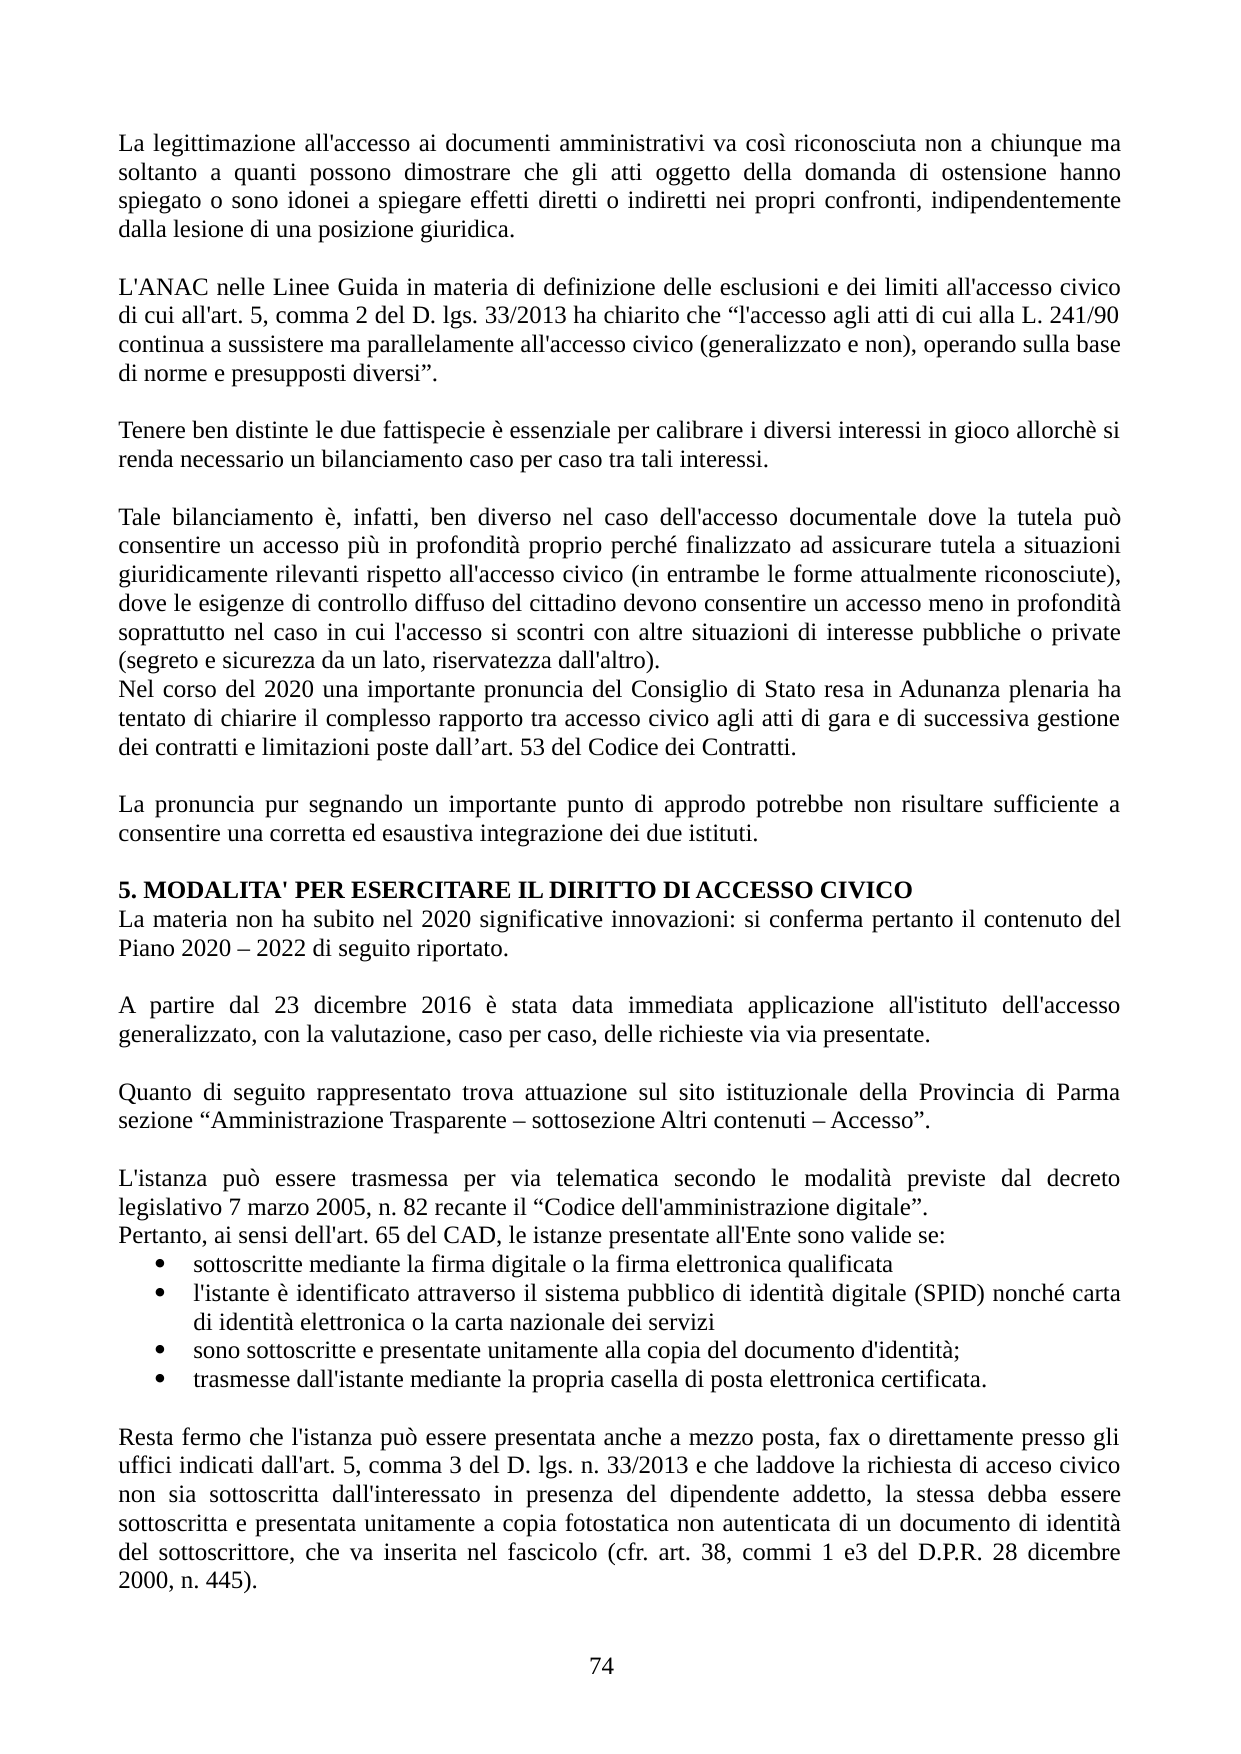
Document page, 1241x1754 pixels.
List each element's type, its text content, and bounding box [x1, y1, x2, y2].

text Tenere ben distinte le due fattispecie è essenziale per calibrare i diversi interessi in gioco allorchè si renda necessario un bilanciamento caso per caso tra tali interessi. [118, 416, 1122, 473]
text La legittimazione all'accesso ai documenti amministrativi va così riconosciuta non a chiunque ma soltanto a quanti possono dimostrare che gli atti oggetto della domanda di ostensione hanno spiegato o sono idonei a spiegare effetti diretti o indiretti nei propri confronti, indipendentemente dalla lesione di una posizione giuridica. [118, 128, 1122, 243]
list sottoscritte mediante la firma digitale o la firma elettronica qualificata [156, 1249, 1122, 1278]
text La pronuncia pur segnando un importante punto di approdo potrebbe non risultare sufficiente a consentire una corretta ed esaustiva integrazione dei due istituti. [118, 789, 1122, 847]
text A partire dal 23 dicembre 2016 è stata data immediata applicazione all'istituto dell'accesso generalizzato, con la valutazione, caso per caso, delle richieste via via presentate. [118, 991, 1122, 1048]
text La materia non ha subito nel 2020 significative innovazioni: si conferma pertanto il contenuto del Piano 2020 – 2022 di seguito riportato. [118, 904, 1122, 962]
text Quanto di seguito rappresentato trova attuazione sul sito istituzionale della Provincia di Parma sezione “Amministrazione Trasparente – sottosezione Altri contenuti – Accesso”. [118, 1077, 1122, 1134]
text Pertanto, ai sensi dell'art. 65 del CAD, le istanze presentate all'Ente sono valide se: [118, 1221, 1122, 1249]
list trasmesse dall'istante mediante la propria casella di posta elettronica certificata. [156, 1364, 1122, 1393]
list l'istante è identificato attraverso il sistema pubblico di identità digitale (SPID) nonché carta di identità elettronica o la carta nazionale dei servizi [156, 1278, 1122, 1336]
list sono sottoscritte e presentate unitamente alla copia del documento d'identità; [156, 1336, 1122, 1364]
text 5. MODALITA' PER ESERCITARE IL DIRITTO DI ACCESSO CIVICO [118, 876, 1122, 904]
text L'istanza può essere trasmessa per via telematica secondo le modalità previste dal decreto legislativo 7 marzo 2005, n. 82 recante il “Codice dell'amministrazione digitale”. [118, 1163, 1122, 1221]
text Resta fermo che l'istanza può essere presentata anche a mezzo posta, fax o direttamente presso gli uffici indicati dall'art. 5, comma 3 del D. lgs. n. 33/2013 e che laddove la richiesta di acceso civico non sia sottoscritta dall'interessato in presenza del dipendente addetto, la stessa debba essere sottoscritta e presentata unitamente a copia fotostatica non autenticata di un documento di identità del sottoscrittore, che va inserita nel fascicolo (cfr. art. 38, commi 1 e3 del D.P.R. 28 dicembre 2000, n. 445). [118, 1422, 1122, 1594]
text Tale bilanciamento è, infatti, ben diverso nel caso dell'accesso documentale dove la tutela può consentire un accesso più in profondità proprio perché finalizzato ad assicurare tutela a situazioni giuridicamente rilevanti rispetto all'accesso civico (in entrambe le forme attualmente riconosciute), dove le esigenze di controllo diffuso del cittadino devono consentire un accesso meno in profondità soprattutto nel caso in cui l'accesso si scontri con altre situazioni di interesse pubbliche o private (segreto e sicurezza da un lato, riservatezza dall'altro). [118, 502, 1122, 674]
text Nel corso del 2020 una importante pronuncia del Consiglio di Stato resa in Adunanza plenaria ha tentato di chiarire il complesso rapporto tra accesso civico agli atti di gara e di successiva gestione dei contratti e limitazioni poste dall’art. 53 del Codice dei Contratti. [118, 674, 1122, 761]
text L'ANAC nelle Linee Guida in materia di definizione delle esclusioni e dei limiti all'accesso civico di cui all'art. 5, comma 2 del D. lgs. 33/2013 ha chiarito che “l'accesso agli atti di cui alla L. 241/90 continua a sussistere ma parallelamente all'accesso civico (generalizzato e non), operando sulla base di norme e presupposti diversi”. [118, 272, 1122, 387]
